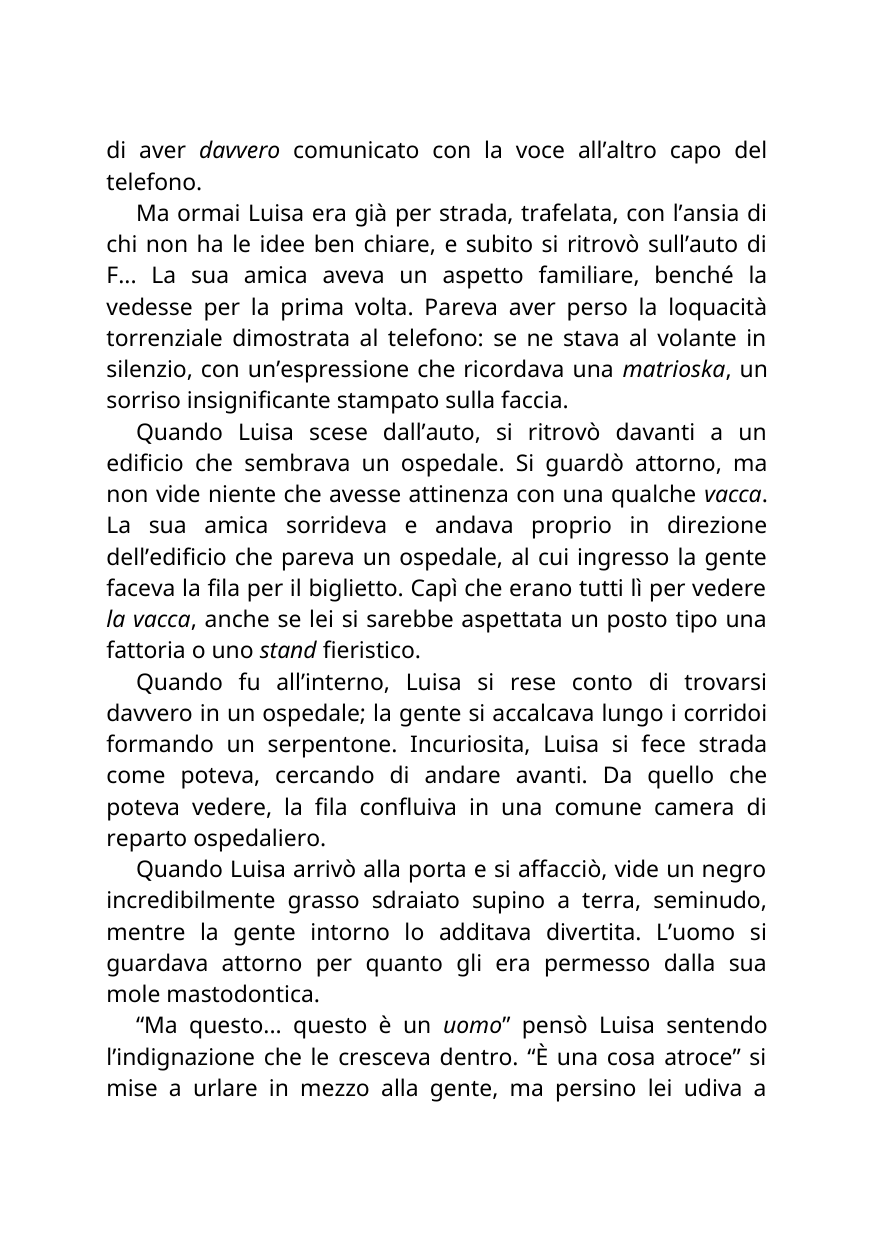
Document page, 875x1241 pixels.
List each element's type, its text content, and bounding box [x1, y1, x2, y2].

text Quando Luisa scese dall’auto, si ritrovò davanti a un edificio che sembrava un ospedale. Si guardò attorno, ma non vide niente che avesse attinenza con una qualche vacca. La sua amica sorrideva e andava proprio in direzione dell’edificio che pareva un ospedale, al cui ingresso la gente faceva la fila per il biglietto. Capì che erano tutti lì per vedere la vacca, anche se lei si sarebbe aspettata un posto tipo una fattoria o uno stand fieristico. [106, 416, 768, 666]
text di aver davvero comunicato con la voce all’altro capo del telefono. [106, 134, 768, 197]
text Quando Luisa arrivò alla porta e si affacciò, vide un negro incredibilmente grasso sdraiato supino a terra, seminudo, mentre la gente intorno lo additava divertita. L’uomo si guardava attorno per quanto gli era permesso dalla sua mole mastodontica. [106, 853, 768, 1009]
text Ma ormai Luisa era già per strada, trafelata, con l’ansia di chi non ha le idee ben chiare, e subito si ritrovò sull’auto di F... La sua amica aveva un aspetto familiare, benché la vedesse per la prima volta. Pareva aver perso la loquacità torrenziale dimostrata al telefono: se ne stava al volante in silenzio, con un’espressione che ricordava una matrioska, un sorriso insignificante stampato sulla faccia. [106, 197, 768, 416]
text Quando fu all’interno, Luisa si rese conto di trovarsi davvero in un ospedale; la gente si accalcava lungo i corridoi formando un serpentone. Incuriosita, Luisa si fece strada come poteva, cercando di andare avanti. Da quello che poteva vedere, la fila confluiva in una comune camera di reparto ospedaliero. [106, 666, 768, 853]
text “Ma questo... questo è un uomo” pensò Luisa sentendo l’indignazione che le cresceva dentro. “È una cosa atroce” si mise a urlare in mezzo alla gente, ma persino lei udiva a [106, 1009, 768, 1103]
